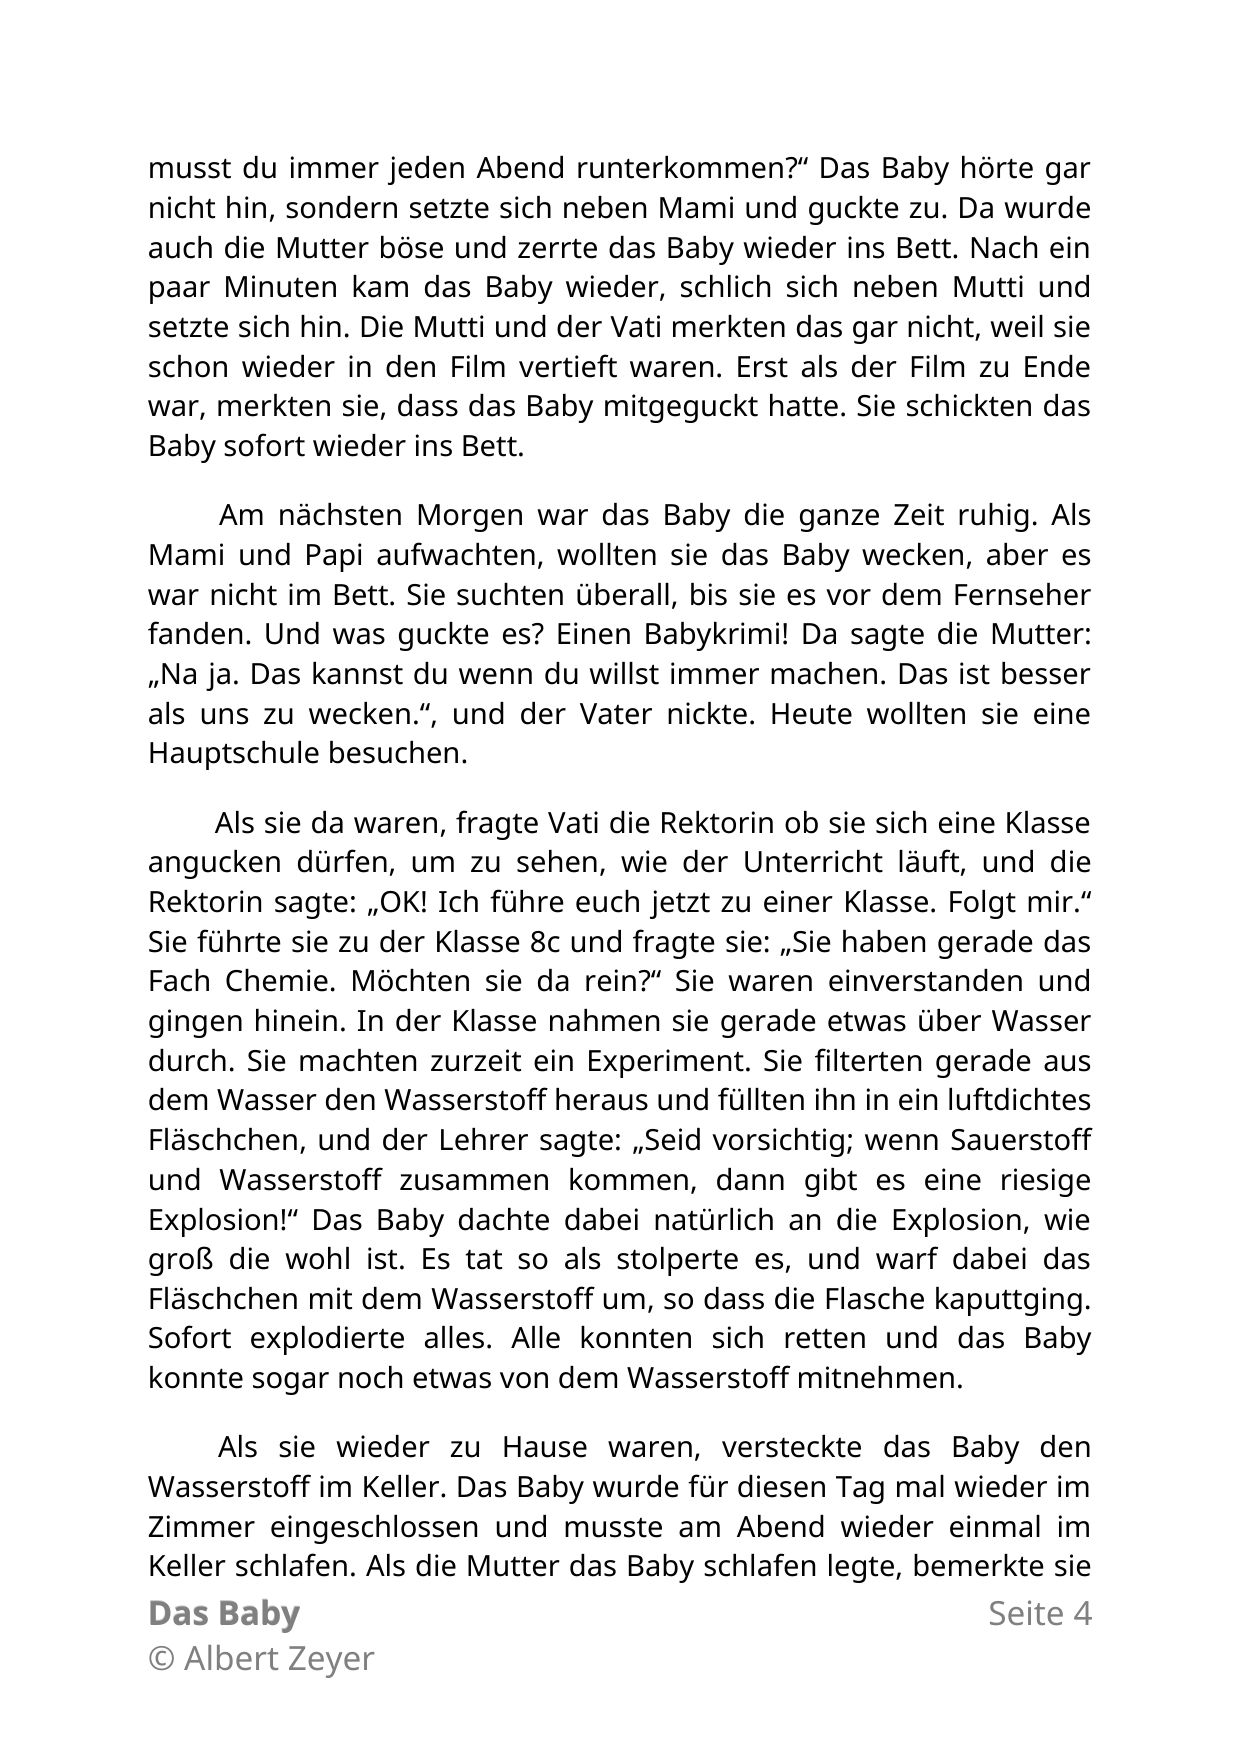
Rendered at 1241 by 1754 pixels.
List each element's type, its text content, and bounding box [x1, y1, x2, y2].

text Als sie da waren, fragte Vati die Rektorin ob sie sich eine Klasse angucken dürfen, um zu sehen, wie der Unterricht läuft, und die Rektorin sagte: „OK! Ich führe euch jetzt zu einer Klasse. Folgt mir.“ Sie führte sie zu der Klasse 8c und fragte sie: „Sie haben gerade das Fach Chemie. Möchten sie da rein?“ Sie waren einverstanden und gingen hinein. In der Klasse nahmen sie gerade etwas über Wasser durch. Sie machten zurzeit ein Experiment. Sie filterten gerade aus dem Wasser den Wasserstoff heraus und füllten ihn in ein luftdichtes Fläschchen, und der Lehrer sagte: „Seid vorsichtig; wenn Sauerstoff und Wasserstoff zusammen kommen, dann gibt es eine riesige Explosion!“ Das Baby dachte dabei natürlich an die Explosion, wie groß die wohl ist. Es tat so als stolperte es, und warf dabei das Fläschchen mit dem Wasserstoff um, so dass die Flasche kaputtging. Sofort explodierte alles. Alle konnten sich retten und das Baby konnte sogar noch etwas von dem Wasserstoff mitnehmen. [148, 802, 1092, 1397]
text Als sie wieder zu Hause waren, versteckte das Baby den Wasserstoff im Keller. Das Baby wurde für diesen Tag mal wieder im Zimmer eingeschlossen und musste am Abend wieder einmal im Keller schlafen. Als die Mutter das Baby schlafen legte, bemerkte sie [148, 1427, 1092, 1585]
text musst du immer jeden Abend runterkommen?“ Das Baby hörte gar nicht hin, sondern setzte sich neben Mami und guckte zu. Da wurde auch die Mutter böse und zerrte das Baby wieder ins Bett. Nach ein paar Minuten kam das Baby wieder, schlich sich neben Mutti und setzte sich hin. Die Mutti und der Vati merkten das gar nicht, weil sie schon wieder in den Film vertieft waren. Erst als der Film zu Ende war, merkten sie, dass das Baby mitgeguckt hatte. Sie schickten das Baby sofort wieder ins Bett. [148, 148, 1092, 465]
text Am nächsten Morgen war das Baby die ganze Zeit ruhig. Als Mami und Papi aufwachten, wollten sie das Baby wecken, aber es war nicht im Bett. Sie suchten überall, bis sie es vor dem Fernseher fanden. Und was guckte es? Einen Babykrimi! Da sagte die Mutter: „Na ja. Das kannst du wenn du willst immer machen. Das ist besser als uns zu wecken.“, und der Vater nickte. Heute wollten sie eine Hauptschule besuchen. [148, 494, 1092, 772]
